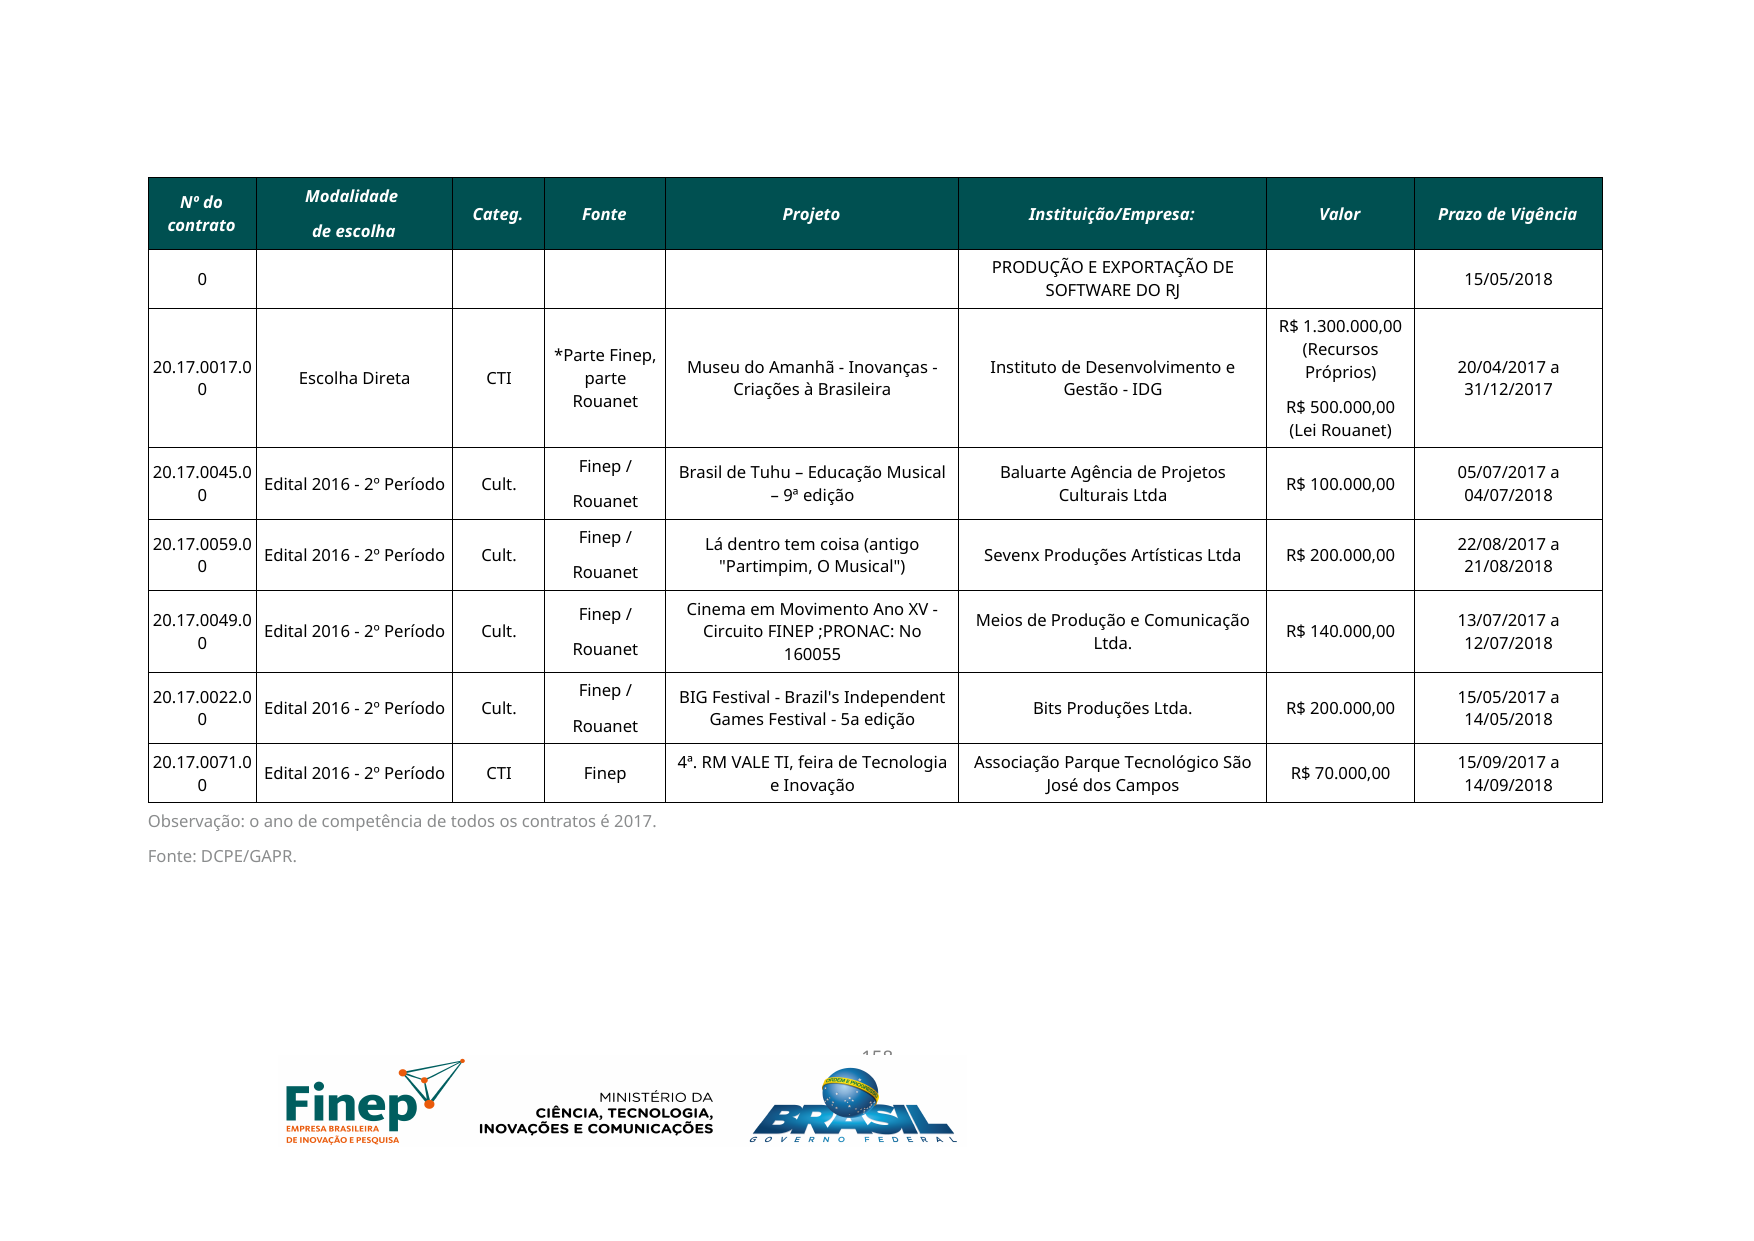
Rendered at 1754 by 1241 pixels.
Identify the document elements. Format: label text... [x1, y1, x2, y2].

table_cell Cult. [453, 591, 544, 672]
table_cell Meios de Produção e Comunicação Ltda. [959, 591, 1266, 672]
table_cell Edital 2016 - 2º Período [257, 673, 452, 743]
table_cell 20.17.0071.00 [149, 744, 256, 802]
table_cell [666, 250, 958, 308]
table_cell 20.17.0022.00 [149, 673, 256, 743]
table_cell R$ 100.000,00 [1267, 448, 1414, 519]
table_cell Museu do Amanhã - Inovanças - Criações à Brasileira [666, 309, 958, 447]
table_cell Cult. [453, 673, 544, 743]
table_cell [1603, 590, 1608, 672]
table_cell Cinema em Movimento Ano XV - Circuito FINEP ;PRONAC: No 160055 [666, 591, 958, 672]
table_cell [1603, 308, 1608, 447]
table_cell Baluarte Agência de Projetos Culturais Ltda [959, 448, 1266, 519]
table_cell Lá dentro tem coisa (antigo "Partimpim, O Musical") [666, 520, 958, 590]
table_cell [1603, 447, 1608, 519]
table_cell [545, 250, 665, 308]
table_header Prazo de Vigência [1415, 178, 1602, 249]
table_cell R$ 1.300.000,00 (Recursos Próprios) R$ 500.000,00 (Lei Rouanet) [1267, 309, 1414, 447]
table_cell 15/05/2018 [1415, 250, 1602, 308]
table_cell 20.17.0045.00 [149, 448, 256, 519]
table_cell 20.17.0059.00 [149, 520, 256, 590]
table_cell Finep / Rouanet [545, 520, 665, 590]
table_cell Finep [545, 744, 665, 802]
text Observação: o ano de competência de todos os contratos é 2017. [148, 809, 1606, 832]
table_cell [1603, 249, 1608, 308]
table_cell BIG Festival - Brazil's Independent Games Festival - 5a edição [666, 673, 958, 743]
table_cell Edital 2016 - 2º Período [257, 448, 452, 519]
table_cell Bits Produções Ltda. [959, 673, 1266, 743]
table_cell CTI [453, 309, 544, 447]
table_cell R$ 200.000,00 [1267, 673, 1414, 743]
table_cell Finep / Rouanet [545, 673, 665, 743]
table_header [1603, 177, 1608, 249]
table_header Nº do contrato [149, 178, 256, 249]
table_cell CTI [453, 744, 544, 802]
table_cell Edital 2016 - 2º Período [257, 591, 452, 672]
text Fonte: DCPE/GAPR. [148, 845, 1606, 867]
table_cell [1603, 672, 1608, 743]
table_cell [1267, 250, 1414, 308]
table_cell *Parte Finep, parte Rouanet [545, 309, 665, 447]
table_cell Cult. [453, 448, 544, 519]
table_cell [453, 250, 544, 308]
table_cell Edital 2016 - 2º Período [257, 744, 452, 802]
table_header Modalidade de escolha [257, 178, 452, 249]
table_cell 22/08/2017 a 21/08/2018 [1415, 520, 1602, 590]
table_cell R$ 70.000,00 [1267, 744, 1414, 802]
table_header Instituição/Empresa: [959, 178, 1266, 249]
table_cell 13/07/2017 a 12/07/2018 [1415, 591, 1602, 672]
table_cell 0 [149, 250, 256, 308]
table_cell [1603, 743, 1608, 802]
table_cell [1603, 519, 1608, 590]
table_cell Instituto de Desenvolvimento e Gestão - IDG [959, 309, 1266, 447]
table_header Categ. [453, 178, 544, 249]
table_cell R$ 200.000,00 [1267, 520, 1414, 590]
table_cell 15/05/2017 a 14/05/2018 [1415, 673, 1602, 743]
table_cell 15/09/2017 a 14/09/2018 [1415, 744, 1602, 802]
table_header Projeto [666, 178, 958, 249]
table_cell Finep / Rouanet [545, 591, 665, 672]
table_cell [257, 250, 452, 308]
table_cell Brasil de Tuhu – Educação Musical – 9ª edição [666, 448, 958, 519]
table_cell Cult. [453, 520, 544, 590]
table_cell 05/07/2017 a 04/07/2018 [1415, 448, 1602, 519]
table_cell Finep / Rouanet [545, 448, 665, 519]
table_cell 20/04/2017 a 31/12/2017 [1415, 309, 1602, 447]
table_header Valor [1267, 178, 1414, 249]
table_cell Escolha Direta [257, 309, 452, 447]
table_cell 20.17.0049.00 [149, 591, 256, 672]
table_header Fonte [545, 178, 665, 249]
table_cell PRODUÇÃO E EXPORTAÇÃO DE SOFTWARE DO RJ [959, 250, 1266, 308]
table_cell 4ª. RM VALE TI, feira de Tecnologia e Inovação [666, 744, 958, 802]
table_cell Sevenx Produções Artísticas Ltda [959, 520, 1266, 590]
table_cell 20.17.0017.00 [149, 309, 256, 447]
table_cell Associação Parque Tecnológico São José dos Campos [959, 744, 1266, 802]
table_cell R$ 140.000,00 [1267, 591, 1414, 672]
table_cell Edital 2016 - 2º Período [257, 520, 452, 590]
